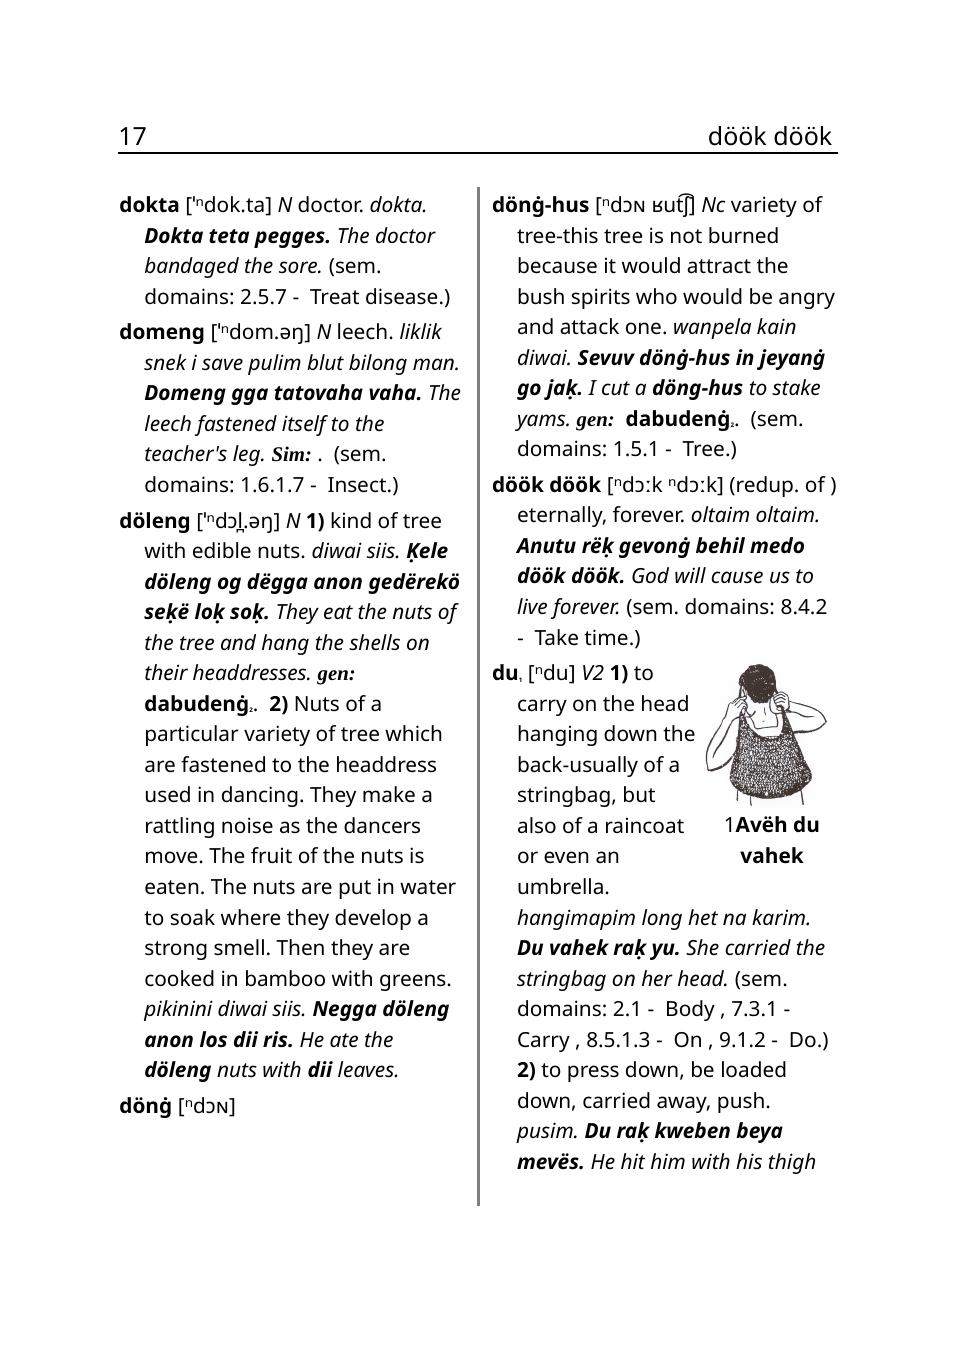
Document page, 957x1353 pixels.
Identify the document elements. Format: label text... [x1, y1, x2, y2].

text 1Avëh du vahek [706, 809, 837, 874]
text dönġ-hus [ⁿdɔɴ ʁut͡ʃ] Nc variety of tree-this tree is not burned because it would attract the bush spirits who would be angry and attack one. wanpela kain diwai. Sevuv dönġ-hus in jeyanġ go jaḳ. I cut a döng-hus to stake yams. gen: dabudenġ2. (sem. domains: 1.5.1 - Tree.) [492, 188, 837, 467]
text döök döök [ⁿdɔːk ⁿdɔːk] (redup. of ) eternally, forever. oltaim oltaim. Anutu rëḳ gevonġ behil medo döök döök. God will cause us to live forever. (sem. domains: 8.4.2 - Take time.) [492, 467, 837, 655]
text dokta [ˈⁿdok.ta] N doctor. dokta. Dokta teta pegges. The doctor bandaged the sore. (sem. domains: 2.5.7 - Treat disease.) [119, 188, 465, 314]
picture [696, 658, 839, 809]
text domeng [ˈⁿdom.əŋ] N leech. liklik snek i save pulim blut bilong man. Domeng gga tatovaha vaha. The leech fastened itself to the teacher's leg. Sim: . (sem. domains: 1.6.1.7 - Insect.) [119, 314, 465, 503]
text döleng [ˈⁿdɔl̪.əŋ] N 1) kind of tree with edible nuts. diwai siis. Ḳele döleng og dëgga anon gedërekö seḳë loḳ soḳ. They eat the nuts of the tree and hang the shells on their headdresses. gen: dabudenġ2. 2) Nuts of a particular variety of tree which are fastened to the headdress used in dancing. They make a rattling noise as the dancers move. The fruit of the nuts is eaten. The nuts are put in water to soak where they develop a strong smell. Then they are cooked in bamboo with greens. pikinini diwai siis. Negga döleng anon los dii ris. He ate the döleng nuts with dii leaves. [119, 503, 465, 1088]
text dönġ [ⁿdɔɴ] [119, 1088, 465, 1123]
text du1 [ⁿdu] V2 1) to carry on the head hanging down the back-usually of a stringbag, but also of a raincoat or even an umbrella. hangimapim long het na karim. Du vahek raḳ yu. She carried the stringbag on her head. (sem. domains: 2.1 - Body , 7.3.1 - Carry , 8.5.1.3 - On , 9.1.2 - Do.) 2) to press down, be loaded down, carried away, push. pusim. Du raḳ kweben beya mevës. He hit him with his thigh [492, 655, 837, 1179]
